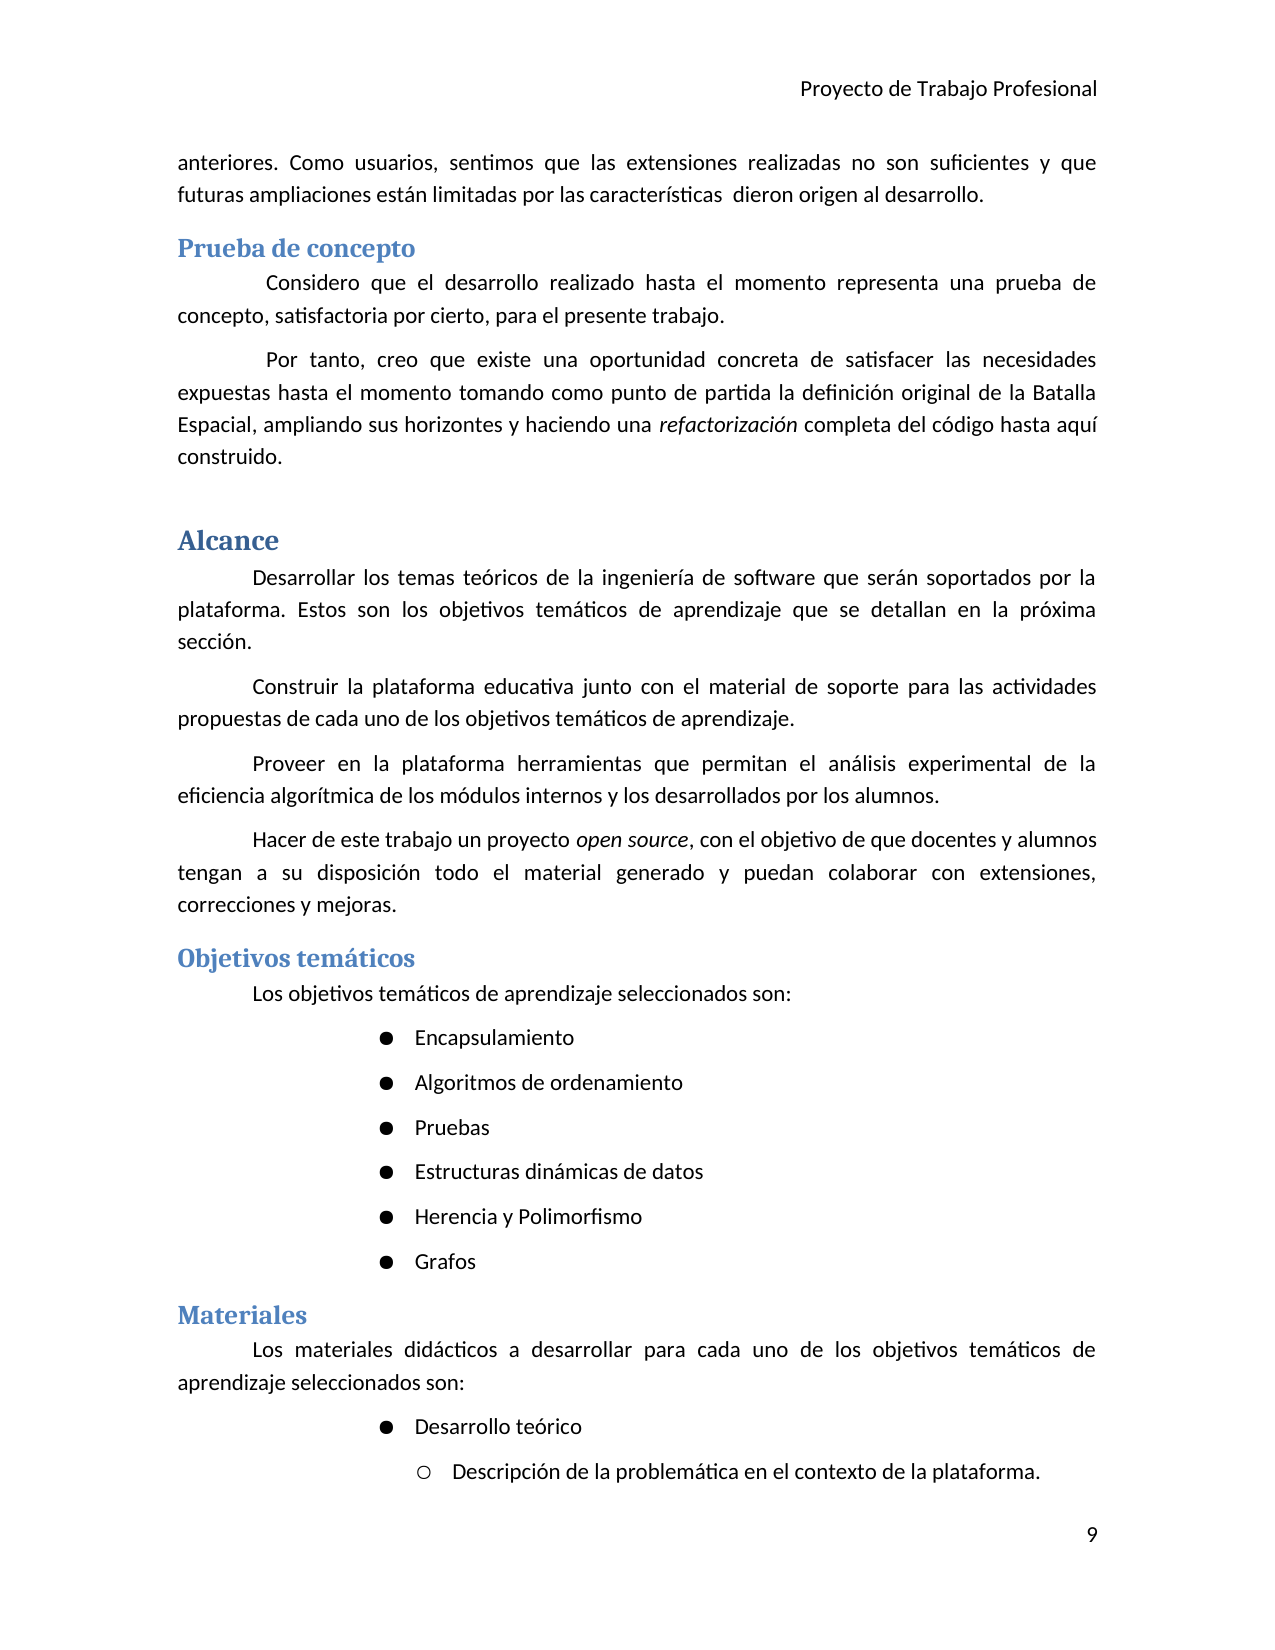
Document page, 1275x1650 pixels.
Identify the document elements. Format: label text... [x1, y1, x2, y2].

list Encapsulamiento [288, 1023, 1098, 1051]
text Hacer de este trabajo un proyecto open source, con el objetivo de que docentes y alumnos tengan a su disposición todo el material generado y puedan colaborar con extensiones, correcciones y mejoras. [177, 826, 1098, 918]
subtitle Objetivos temáticos [177, 943, 1098, 974]
text Los objetivos temáticos de aprendizaje seleccionados son: [177, 979, 1098, 1007]
list Algoritmos de ordenamiento [288, 1068, 1098, 1096]
list Descripción de la problemática en el contexto de la plataforma. [326, 1457, 1098, 1485]
list Desarrollo teórico [288, 1412, 1098, 1440]
list Herencia y Polimorfismo [288, 1202, 1098, 1230]
text Proveer en la plataforma herramientas que permitan el análisis experimental de la eficiencia algorítmica de los módulos internos y los desarrollados por los alumnos. [177, 749, 1098, 809]
subtitle Alcance [177, 524, 1098, 558]
text Los materiales didácticos a desarrollar para cada uno de los objetivos temáticos de aprendizaje seleccionados son: [177, 1336, 1098, 1396]
list Pruebas [288, 1113, 1098, 1141]
text Construir la plataforma educativa junto con el material de soporte para las actividades propuestas de cada uno de los objetivos temáticos de aprendizaje. [177, 672, 1098, 732]
text Desarrollar los temas teóricos de la ingeniería de software que serán soportados por la plataforma. Estos son los objetivos temáticos de aprendizaje que se detallan en la próxima sección. [177, 563, 1098, 655]
list Grafos [288, 1247, 1098, 1275]
text Por tanto, creo que existe una oportunidad concreta de satisfacer las necesidades expuestas hasta el momento tomando como punto de partida la definición original de la Batalla Espacial, ampliando sus horizontes y haciendo una refactorización completa del código hasta aquí construido. [177, 345, 1098, 470]
list Estructuras dinámicas de datos [288, 1157, 1098, 1185]
subtitle Prueba de concepto [177, 233, 1098, 264]
text Considero que el desarrollo realizado hasta el momento representa una prueba de concepto, satisfactoria por cierto, para el presente trabajo. [177, 268, 1098, 329]
subtitle Materiales [177, 1300, 1098, 1331]
text anteriores. Como usuarios, sentimos que las extensiones realizadas no son suficientes y que futuras ampliaciones están limitadas por las características dieron origen al desarrollo. [177, 148, 1098, 208]
